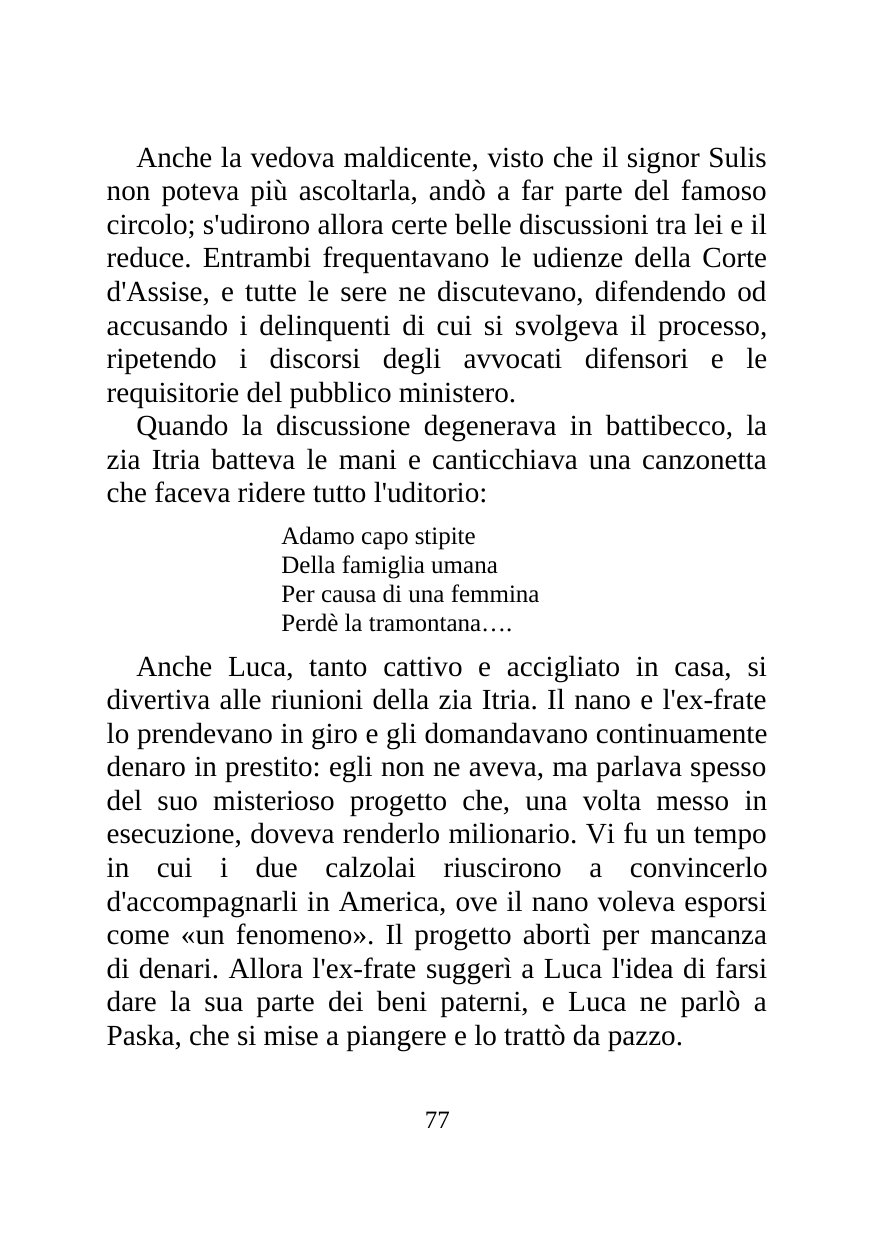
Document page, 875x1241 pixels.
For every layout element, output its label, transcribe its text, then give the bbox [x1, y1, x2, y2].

text Anche Luca, tanto cattivo e accigliato in casa, si divertiva alle riunioni della zia Itria. Il nano e l'ex-frate lo prendevano in giro e gli domandavano continuamente denaro in prestito: egli non ne aveva, ma parlava spesso del suo misterioso progetto che, una volta messo in esecuzione, doveva renderlo milionario. Vi fu un tempo in cui i due calzolai riuscirono a convincerlo d'accompagnarli in America, ove il nano voleva esporsi come «un fenomeno». Il progetto abortì per mancanza di denari. Allora l'ex-frate suggerì a Luca l'idea di farsi dare la sua parte dei beni paterni, e Luca ne parlò a Paska, che si mise a piangere e lo trattò da pazzo. [106, 649, 768, 1051]
text Adamo capo stipite Della famiglia umana Per causa di una femmina Perdè la tramontana…. [281, 521, 768, 636]
text Quando la discussione degenerava in battibecco, la zia Itria batteva le mani e canticchiava una canzonetta che faceva ridere tutto l'uditorio: [106, 408, 768, 509]
text Anche la vedova maldicente, visto che il signor Sulis non poteva più ascoltarla, andò a far parte del famoso circolo; s'udirono allora certe belle discussioni tra lei e il reduce. Entrambi frequentavano le udienze della Corte d'Assise, e tutte le sere ne discutevano, difendendo od accusando i delinquenti di cui si svolgeva il processo, ripetendo i discorsi degli avvocati difensori e le requisitorie del pubblico ministero. [106, 140, 768, 408]
